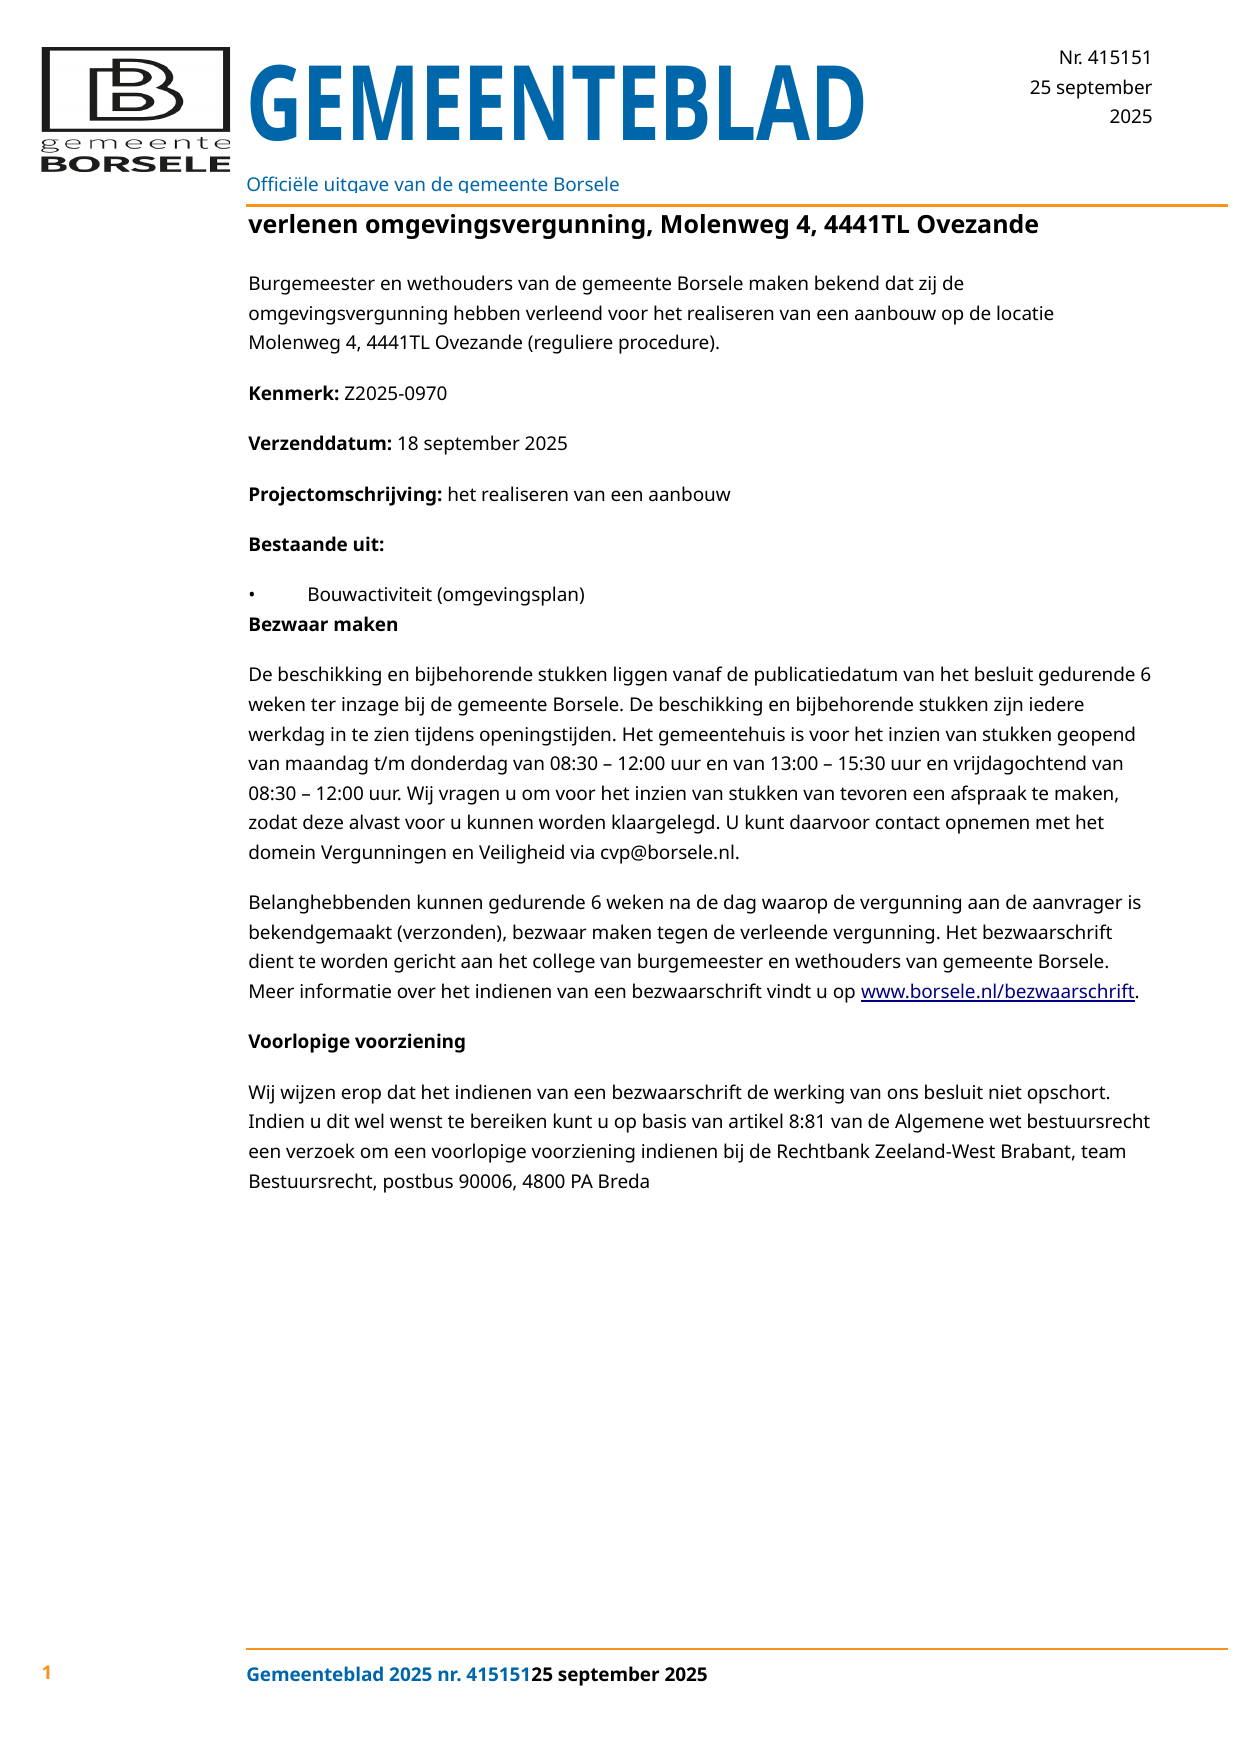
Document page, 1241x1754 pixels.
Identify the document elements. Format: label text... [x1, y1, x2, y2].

text Voorlopige voorziening [248, 1029, 1152, 1054]
list Bouwactiviteit (omgevingsplan) [248, 582, 1152, 607]
text Burgemeester en wethouders van de gemeente Borsele maken bekend dat zij de omgevingsvergunning hebben verleend voor het realiseren van een aanbouw op de locatie Molenweg 4, 4441TL Ovezande (reguliere procedure). [248, 270, 1152, 355]
text Kenmerk: Z2025-0970 [248, 380, 1152, 406]
text Bestaande uit: [248, 531, 1152, 557]
text Verzenddatum: 18 september 2025 [248, 430, 1152, 456]
text Belanghebbenden kunnen gedurende 6 weken na de dag waarop de vergunning aan de aanvrager is bekendgemaakt (verzonden), bezwaar maken tegen de verleende vergunning. Het bezwaarschrift dient te worden gericht aan het college van burgemeester en wethouders van gemeente Borsele. Meer informatie over het indienen van een bezwaarschrift vindt u op www.borsele.nl/bezwaarschrift. [248, 889, 1152, 1004]
text verlenen omgevingsvergunning, Molenweg 4, 4441TL Ovezande [248, 207, 1152, 241]
text Wij wijzen erop dat het indienen van een bezwaarschrift de werking van ons besluit niet opschort. Indien u dit wel wenst te bereiken kunt u op basis van artikel 8:81 van de Algemene wet bestuursrecht een verzoek om een voorlopige voorziening indienen bij de Rechtbank Zeeland-West Brabant, team Bestuursrecht, postbus 90006, 4800 PA Breda [248, 1079, 1152, 1193]
picture [41, 47, 231, 172]
text Projectomschrijving: het realiseren van een aanbouw [248, 481, 1152, 506]
text Bezwaar maken [248, 611, 1152, 637]
text De beschikking en bijbehorende stukken liggen vanaf de publicatiedatum van het besluit gedurende 6 weken ter inzage bij de gemeente Borsele. De beschikking en bijbehorende stukken zijn iedere werkdag in te zien tijdens openingstijden. Het gemeentehuis is voor het inzien van stukken geopend van maandag t/m donderdag van 08:30 – 12:00 uur en van 13:00 – 15:30 uur en vrijdagochtend van 08:30 – 12:00 uur. Wij vragen u om voor het inzien van stukken van tevoren een afspraak te maken, zodat deze alvast voor u kunnen worden klaargelegd. U kunt daarvoor contact opnemen met het domein Vergunningen en Veiligheid via cvp@borsele.nl. [248, 662, 1152, 865]
